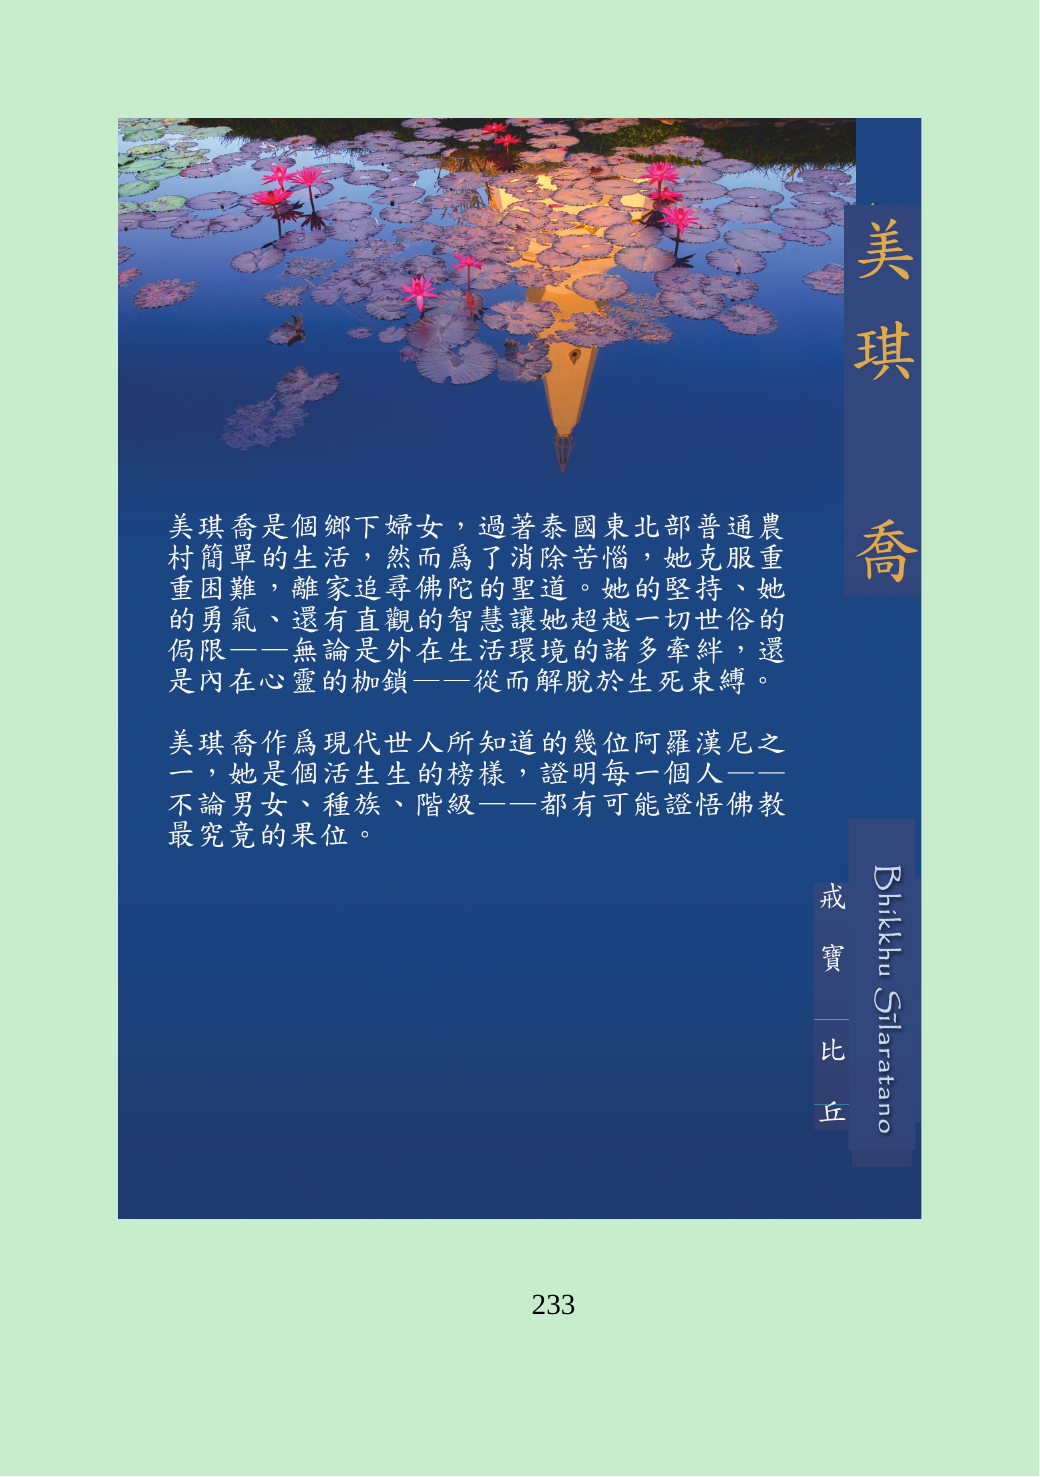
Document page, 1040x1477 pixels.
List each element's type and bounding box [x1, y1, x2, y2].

picture [118, 118, 922, 1219]
